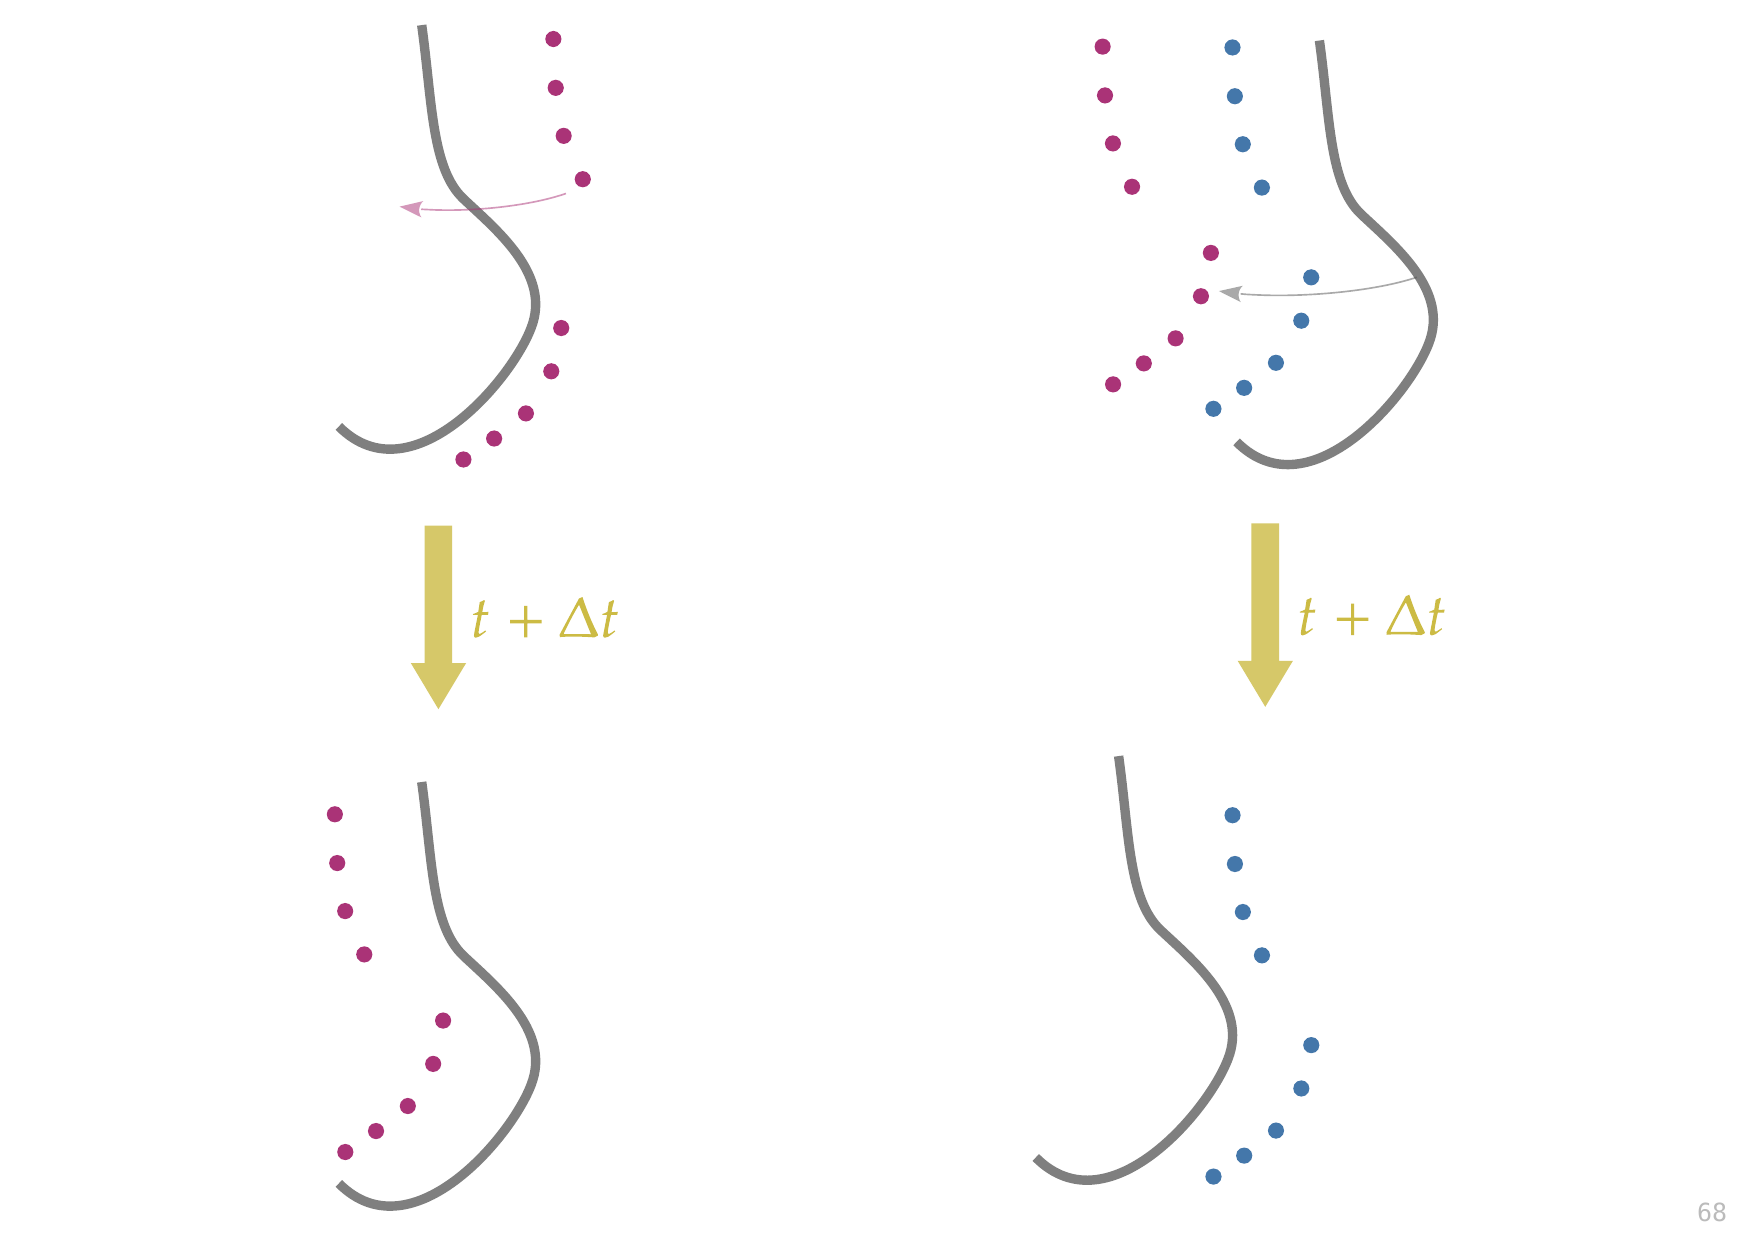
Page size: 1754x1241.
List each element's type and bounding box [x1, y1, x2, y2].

text_box [1205, 1168, 1222, 1185]
text_box [455, 451, 472, 468]
text_box [486, 430, 503, 447]
text_box [547, 79, 564, 96]
text_box [1267, 1122, 1285, 1139]
text_box [555, 127, 572, 144]
text_box [1202, 244, 1220, 262]
text_box [337, 902, 354, 920]
text_box [1224, 807, 1241, 824]
text_box [1135, 355, 1152, 372]
text_box [510, 605, 542, 638]
text_box [1094, 38, 1111, 55]
text_box [329, 854, 346, 872]
text_box [435, 1012, 452, 1029]
text_box [1293, 312, 1310, 329]
text_box [545, 30, 562, 48]
text_box [559, 597, 598, 638]
text_box [410, 525, 467, 710]
text_box [1303, 1037, 1320, 1054]
text_box [517, 405, 535, 422]
text_box [399, 1097, 416, 1115]
text_box [553, 319, 570, 337]
text_box [1226, 855, 1244, 873]
text_box [1303, 269, 1320, 286]
text_box [1234, 903, 1251, 921]
text_box [1104, 135, 1122, 152]
text_box [367, 1122, 385, 1140]
text_box [1293, 1080, 1310, 1097]
text_box [356, 946, 373, 963]
text_box [1237, 523, 1293, 707]
text_box [1253, 947, 1271, 964]
text_box [543, 363, 560, 380]
text_box [472, 600, 489, 638]
text_box [1267, 354, 1285, 371]
text_box [1123, 178, 1141, 195]
text_box [1226, 88, 1243, 105]
text_box [1104, 376, 1122, 393]
text_box [1234, 136, 1251, 153]
text_box [1386, 594, 1425, 636]
text_box [574, 171, 591, 188]
text_box [337, 1143, 354, 1161]
text_box [602, 600, 618, 638]
text_box [1429, 597, 1445, 636]
text_box [1167, 330, 1184, 347]
text_box [1299, 597, 1316, 636]
text_box [1192, 288, 1210, 305]
text_box [425, 1055, 442, 1073]
text_box [326, 806, 343, 823]
text_box [1336, 603, 1369, 636]
text_box [1096, 87, 1114, 104]
text_box [1236, 1147, 1253, 1164]
text_box [1224, 39, 1241, 56]
text_box [1253, 179, 1271, 196]
text_box [1236, 379, 1253, 396]
text_box [1205, 400, 1222, 417]
